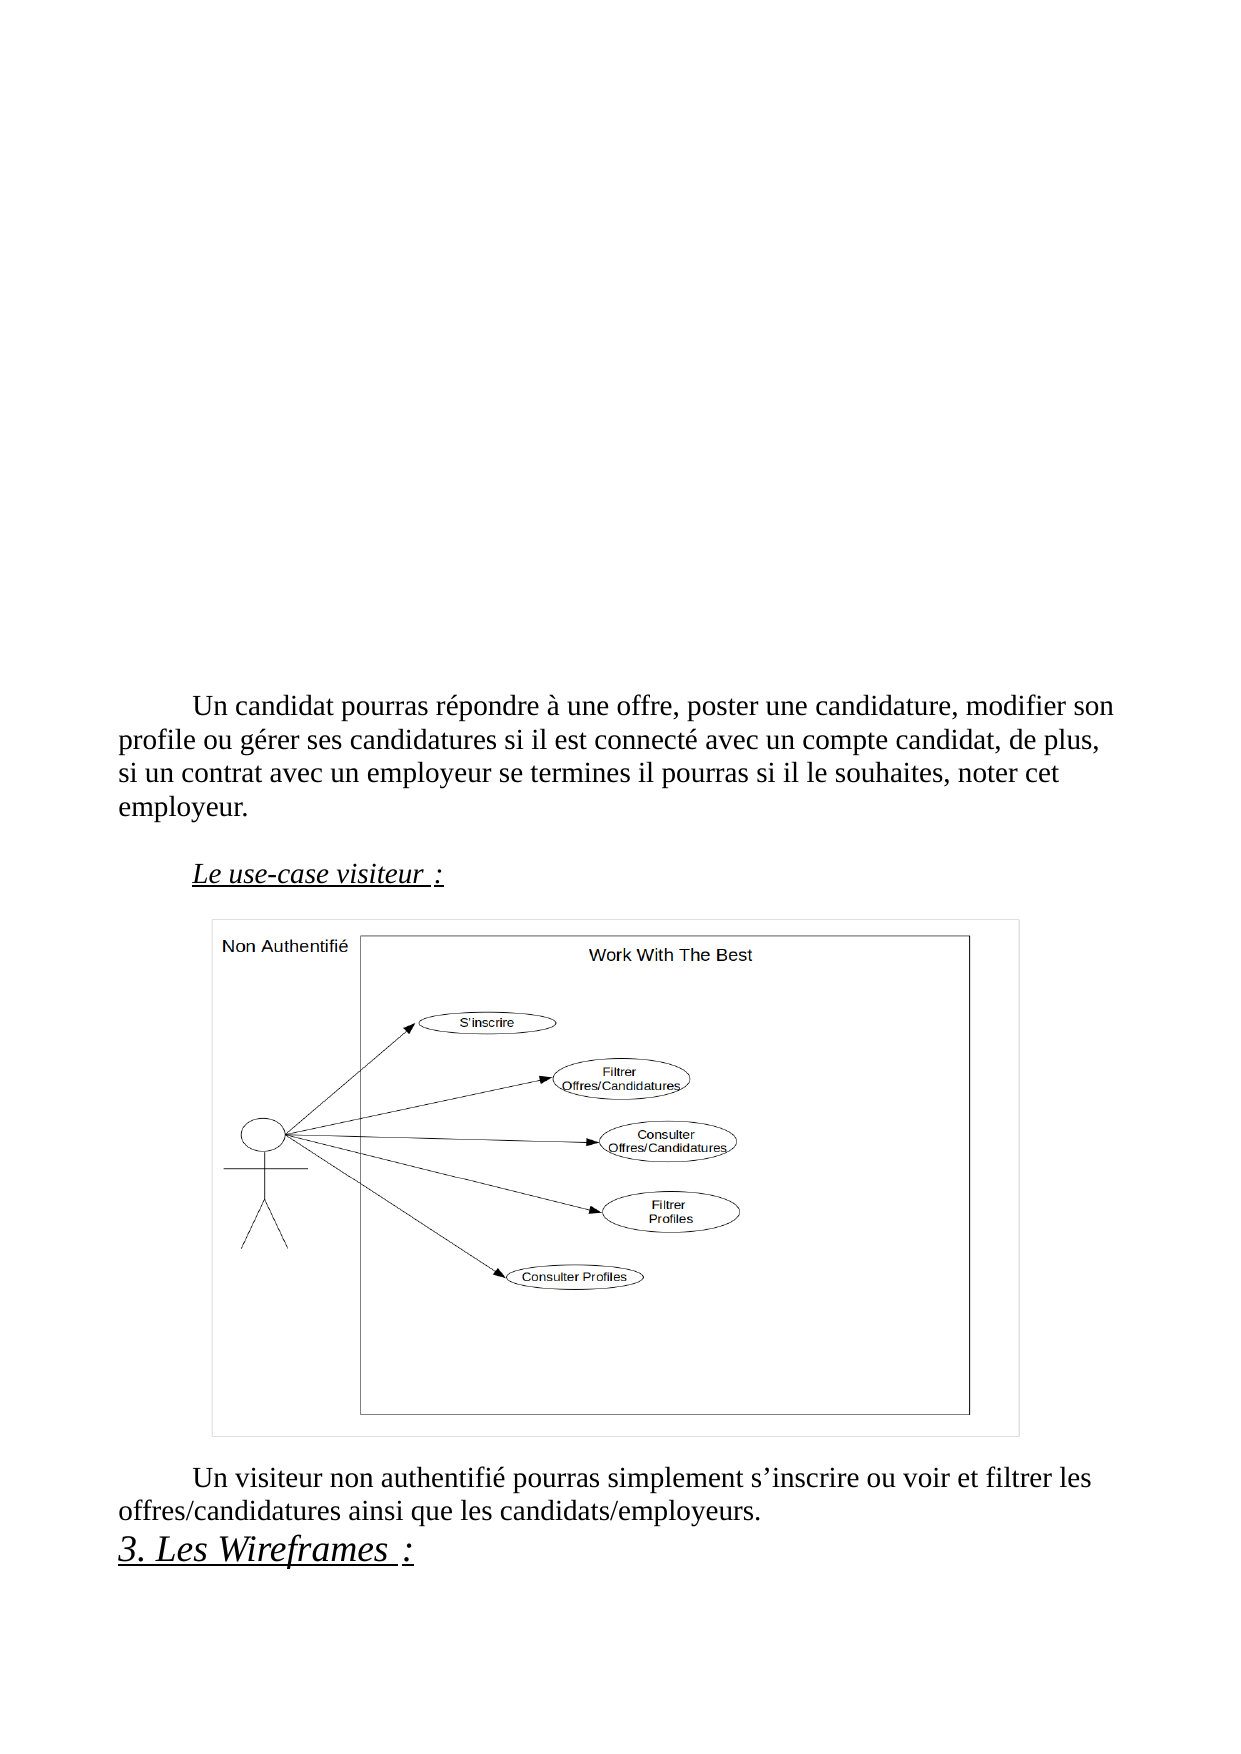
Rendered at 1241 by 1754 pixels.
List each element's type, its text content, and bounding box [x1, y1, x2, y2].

text Le use-case visiteur : [118, 856, 1122, 889]
text Un candidat pourras répondre à une offre, poster une candidature, modifier son profile ou gérer ses candidatures si il est connecté avec un compte candidat, de plus, si un contrat avec un employeur se termines il pourras si il le souhaites, noter cet employeur. [118, 688, 1122, 822]
text 3. Les Wireframes : [118, 1527, 1122, 1570]
text Un visiteur non authentifié pourras simplement s’inscrire ou voir et filtrer les offres/candidatures ainsi que les candidats/employeurs. [118, 1460, 1122, 1527]
picture [208, 916, 1026, 1442]
